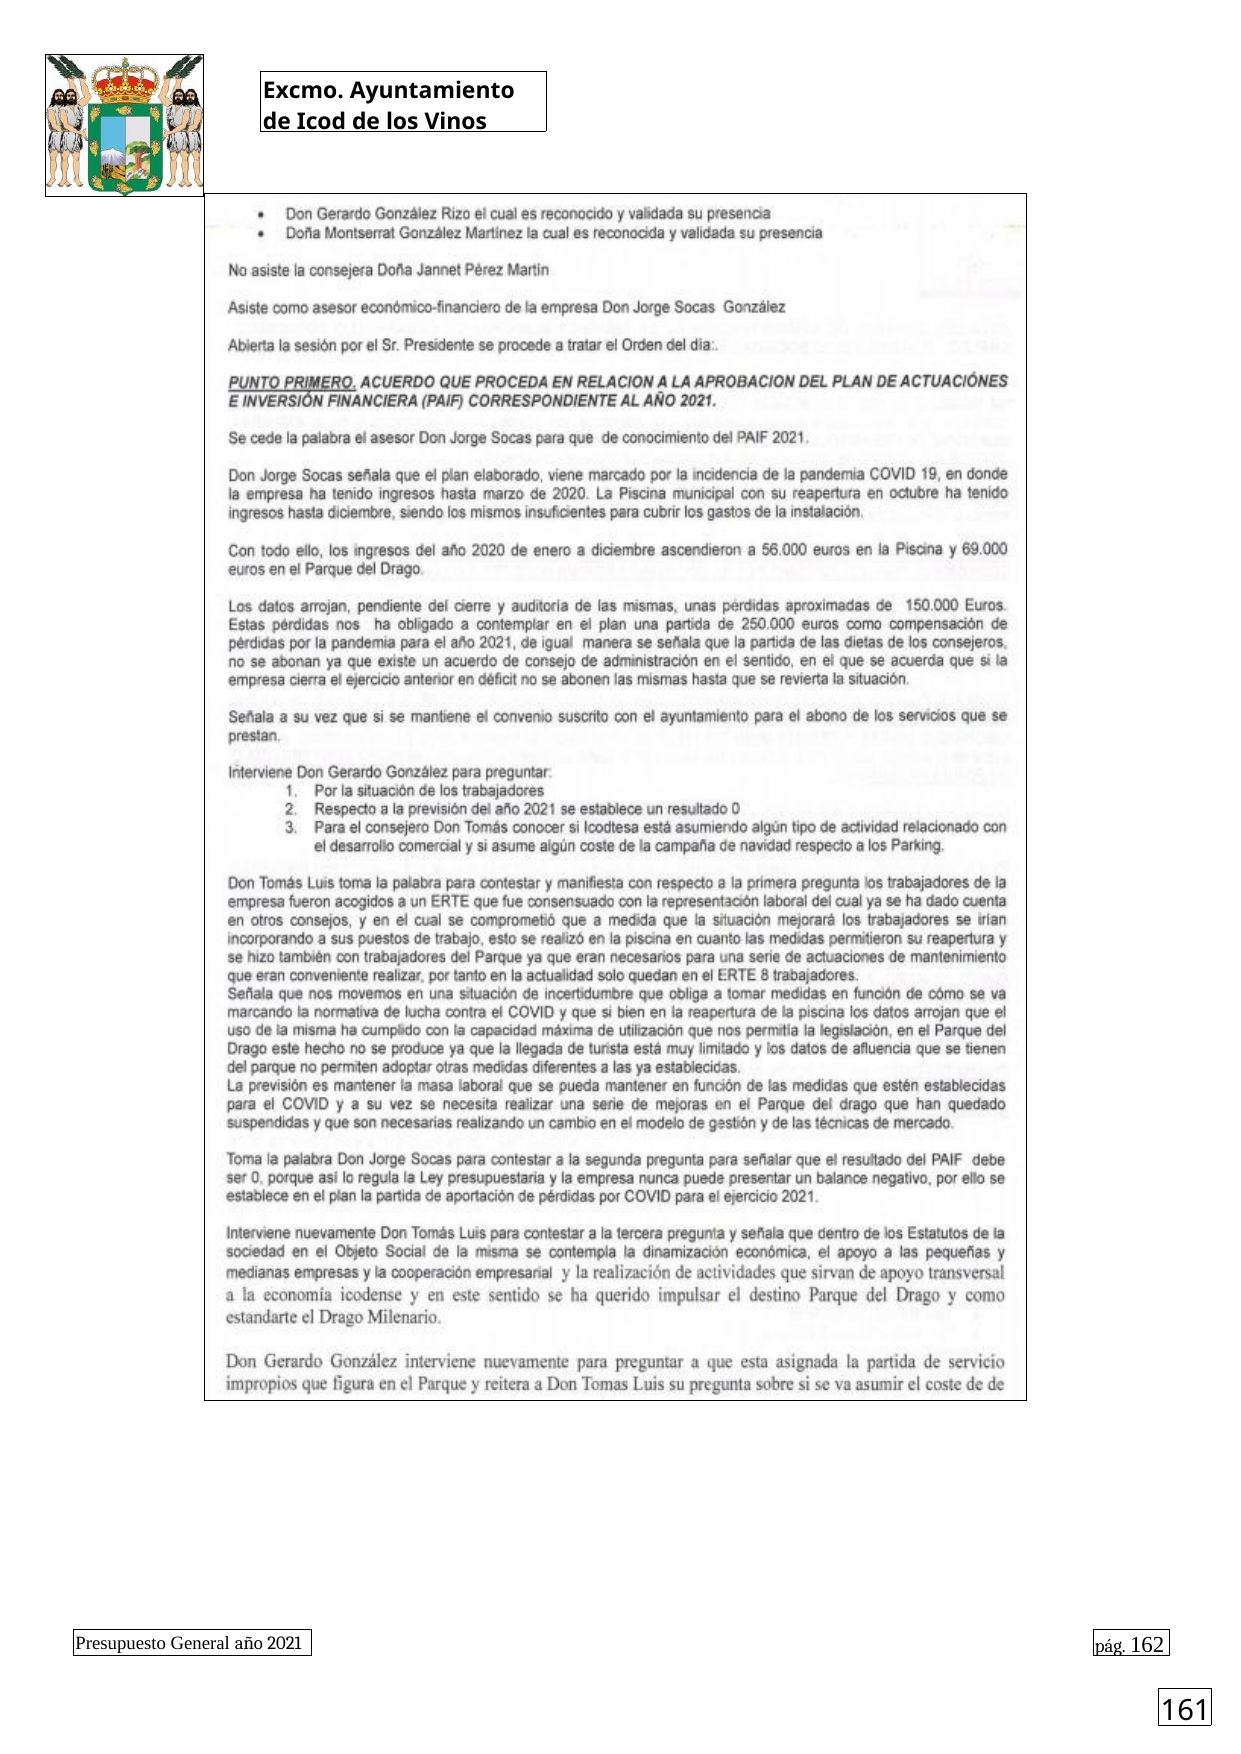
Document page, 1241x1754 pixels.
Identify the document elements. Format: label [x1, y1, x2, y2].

picture [205, 194, 1026, 1400]
picture [46, 55, 203, 196]
